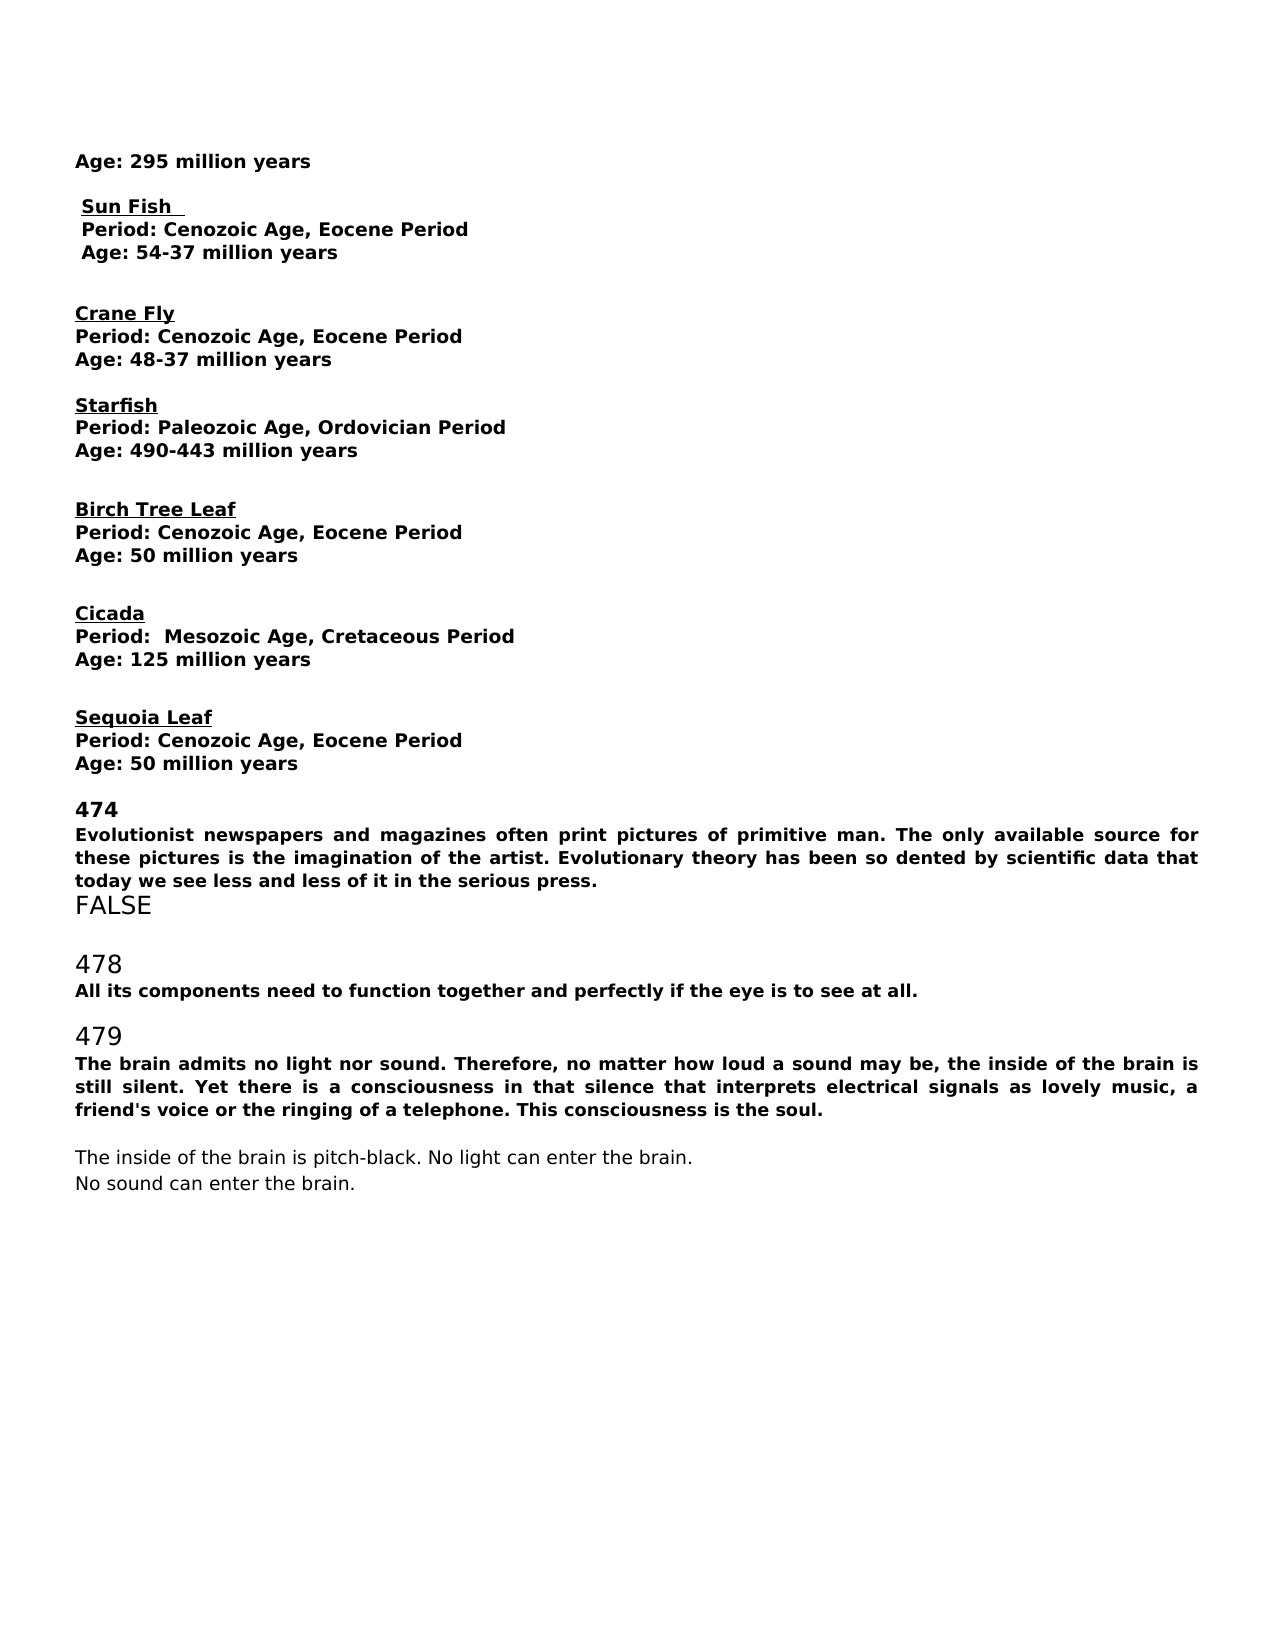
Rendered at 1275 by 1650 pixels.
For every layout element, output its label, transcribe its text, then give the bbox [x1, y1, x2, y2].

text Age: 490-443 million years [75, 439, 1200, 463]
text Age: 295 million years [75, 150, 1200, 173]
text Crane Fly [75, 299, 1200, 325]
text Age: 125 million years [75, 648, 1200, 671]
text Age: 50 million years [75, 544, 1200, 567]
text No sound can enter the brain. [75, 1169, 1200, 1196]
text Period: Paleozoic Age, Ordovician Period [75, 416, 1200, 439]
text Starfish [75, 395, 1194, 416]
text Period: Mesozoic Age, Cretaceous Period [75, 625, 1200, 648]
text Period: Cenozoic Age, Eocene Period [75, 729, 1200, 752]
text Cicada [75, 602, 1200, 625]
text The brain admits no light nor sound. Therefore, no matter how loud a sound may be, the inside of the brain is still silent. Yet there is a consciousness in that silence that interprets electrical signals as lovely music, a friend's voice or the ringing of a telephone. This consciousness is the soul. [75, 1052, 1200, 1121]
text Birch Tree Leaf [75, 497, 1200, 521]
text 474 [75, 798, 1200, 823]
text Sequoia Leaf [75, 706, 1200, 729]
text 479 [75, 1023, 1200, 1052]
text Period: Cenozoic Age, Eocene Period [75, 325, 1200, 348]
text Evolutionist newspapers and magazines often print pictures of primitive man. The only available source for these pictures is the imagination of the artist. Evolutionary theory has been so dented by scientific data that today we see less and less of it in the serious press. [75, 823, 1200, 892]
text Age: 50 million years [75, 752, 1200, 775]
text All its components need to function together and perfectly if the eye is to see at all. [75, 979, 1200, 1002]
text FALSE [75, 892, 1200, 921]
text Period: Cenozoic Age, Eocene Period [81, 218, 1194, 241]
text Age: 54-37 million years [81, 241, 1194, 264]
text Period: Cenozoic Age, Eocene Period [75, 521, 1200, 544]
text The inside of the brain is pitch-black. No light can enter the brain. [75, 1143, 1200, 1169]
text Age: 48-37 million years [75, 348, 1200, 372]
text Sun Fish [81, 196, 1194, 218]
text 478 [75, 950, 1200, 979]
